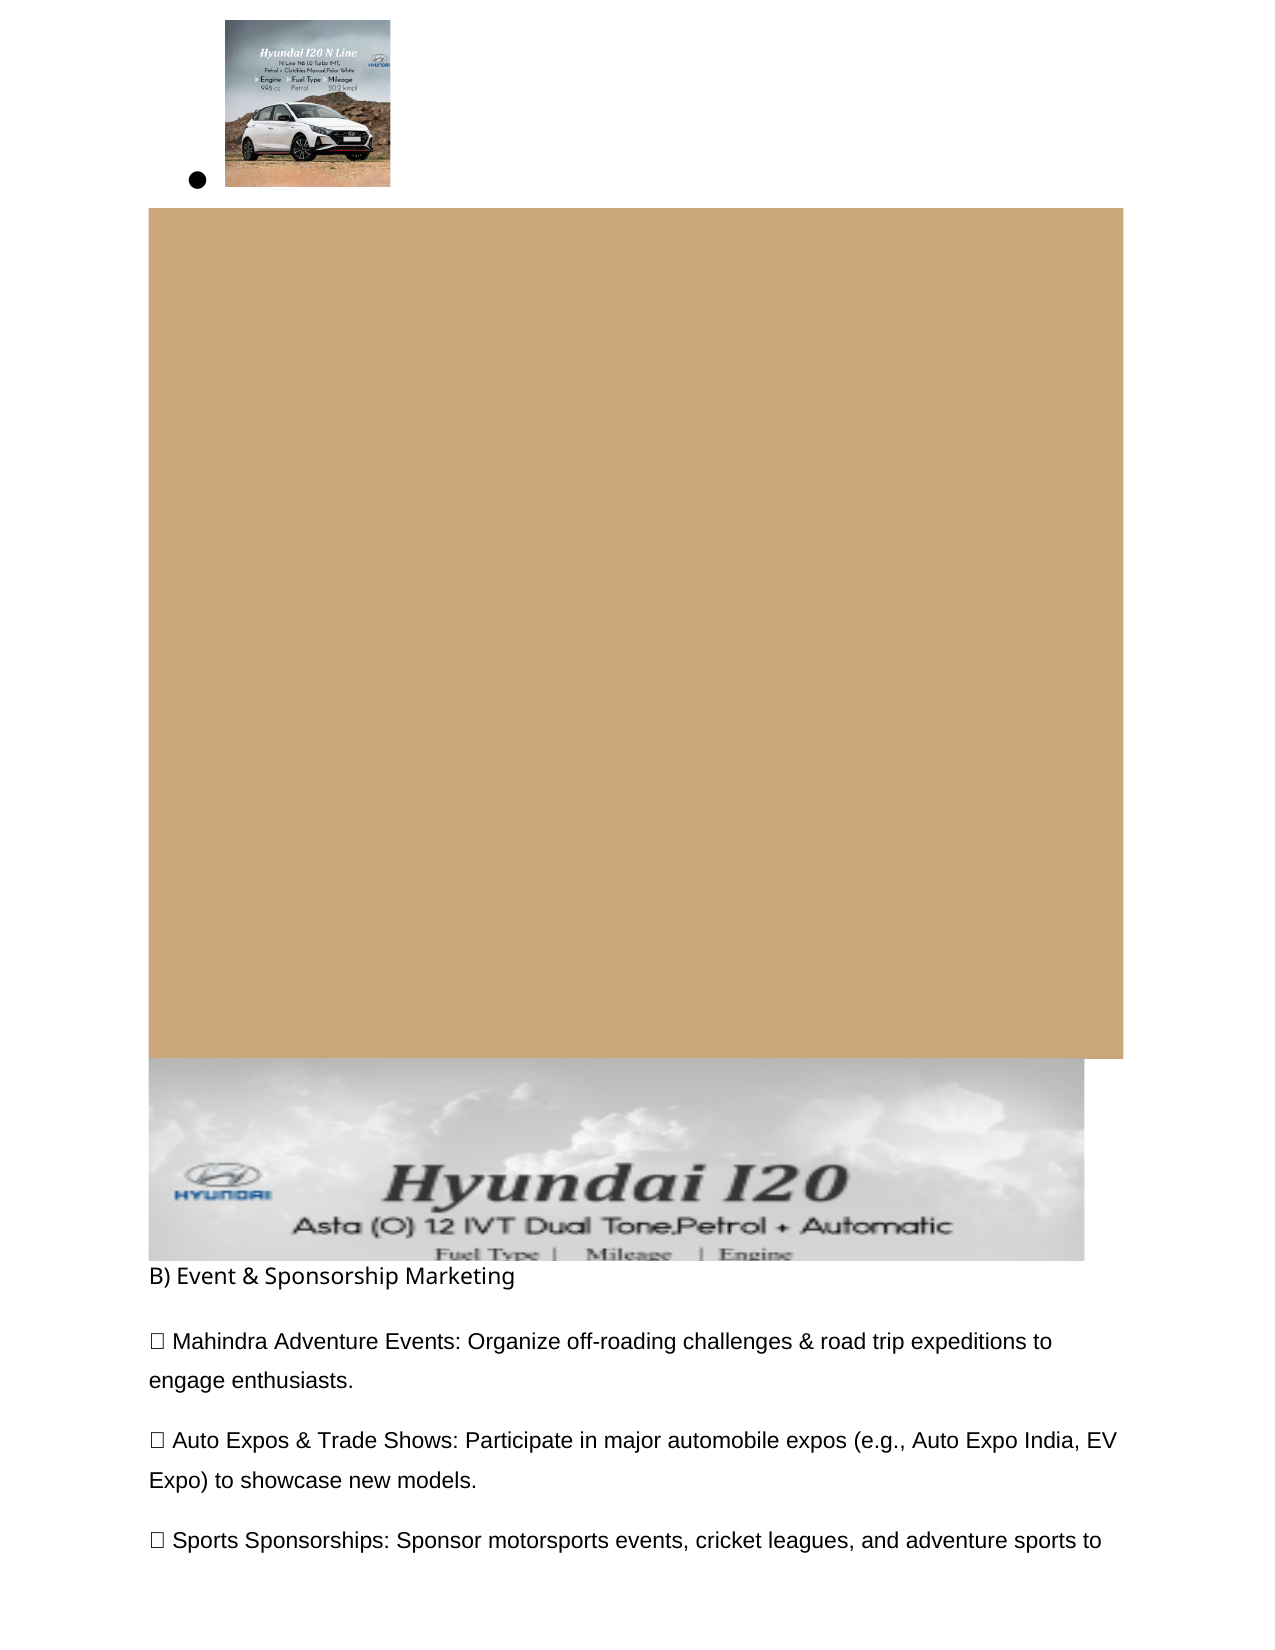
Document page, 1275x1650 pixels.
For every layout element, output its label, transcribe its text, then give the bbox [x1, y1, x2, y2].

picture [225, 20, 391, 187]
text ✅ Mahindra Adventure Events: Organize off-roading challenges & road trip expeditions to engage enthusiasts. [148, 1328, 1125, 1393]
picture [148, 208, 1124, 1261]
text ✅ Auto Expos & Trade Shows: Participate in major automobile expos (e.g., Auto Expo India, EV Expo) to showcase new models. [148, 1427, 1125, 1493]
text B) Event & Sponsorship Marketing [148, 1260, 1125, 1291]
text ✅ Sports Sponsorships: Sponsor motorsports events, cricket leagues, and adventure sports to [148, 1527, 1125, 1554]
